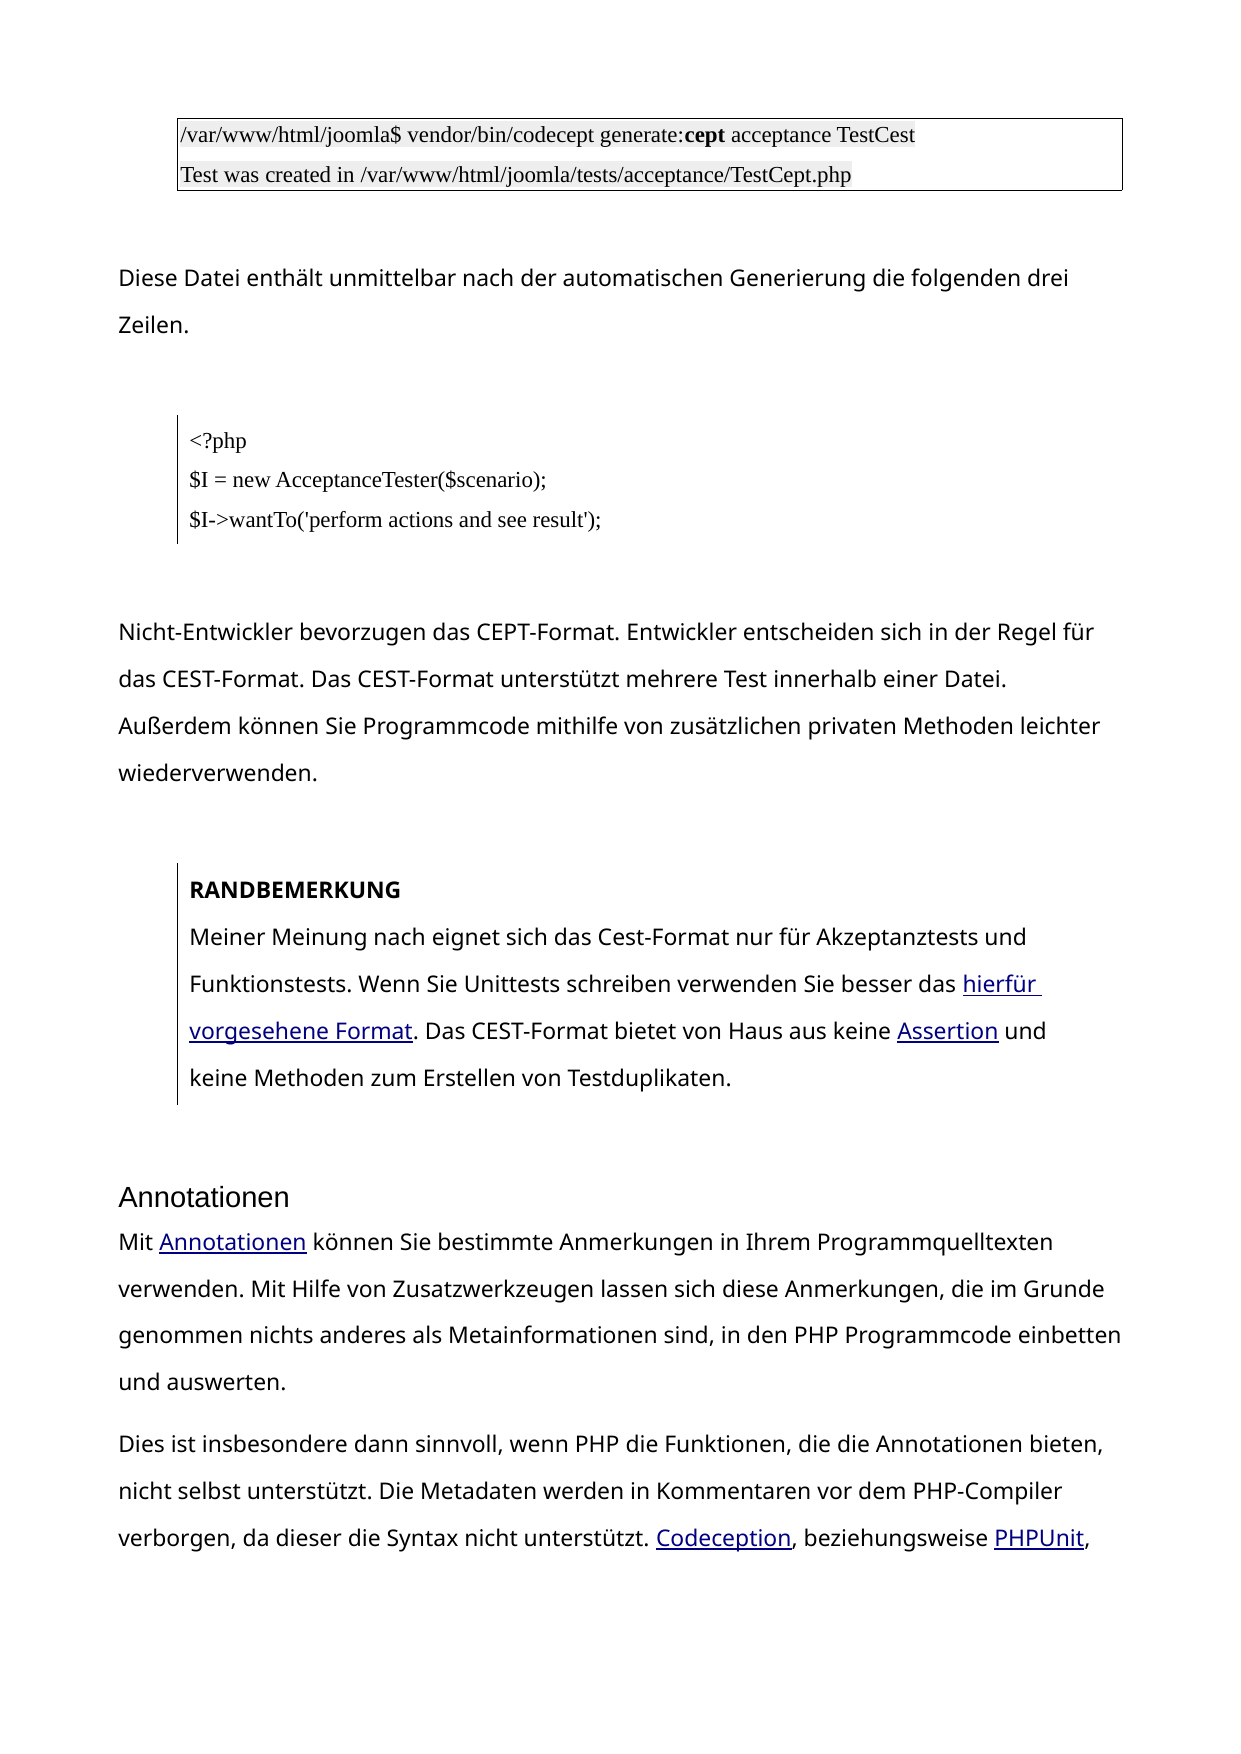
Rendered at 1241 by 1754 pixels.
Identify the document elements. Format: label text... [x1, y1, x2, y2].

text Dies ist insbesondere dann sinnvoll, wenn PHP die Funktionen, die die Annotationen bieten, nicht selbst unterstützt. Die Metadaten werden in Kommentaren vor dem PHP-Compiler verborgen, da dieser die Syntax nicht unterstützt. Codeception, beziehungsweise PHPUnit, [118, 1428, 1122, 1553]
text Mit Annotationen können Sie bestimmte Anmerkungen in Ihrem Programmquelltexten verwenden. Mit Hilfe von Zusatzwerkzeugen lassen sich diese Anmerkungen, die im Grunde genommen nichts anderes als Metainformationen sind, in den PHP Programmcode einbetten und auswerten. [118, 1226, 1122, 1397]
text Nicht-Entwickler bevorzugen das CEPT-Format. Entwickler entscheiden sich in der Regel für das CEST-Format. Das CEST-Format unterstützt mehrere Test innerhalb einer Datei. Außerdem können Sie Programmcode mithilfe von zusätzlichen privaten Methoden leichter wiederverwenden. [118, 616, 1122, 788]
text Diese Datei enthält unmittelbar nach der automatischen Generierung die folgenden drei Zeilen. [118, 262, 1122, 340]
subtitle Annotationen [118, 1179, 1122, 1213]
text /var/www/html/joomla$ vendor/bin/codecept generate:cept acceptance TestCest Test was created in /var/www/html/joomla/tests/acceptance/TestCept.php [178, 119, 1122, 190]
text RANDBEMERKUNG Meiner Meinung nach eignet sich das Cest-Format nur für Akzeptanztests und Funktionstests. Wenn Sie Unittests schreiben verwenden Sie besser das hierfür vorgesehene Format. Das CEST-Format bietet von Haus aus keine Assertion und keine Methoden zum Erstellen von Testduplikaten. [178, 863, 1122, 1105]
text <?php $I = new AcceptanceTester($scenario); $I->wantTo('perform actions and see result'); [178, 415, 1122, 544]
